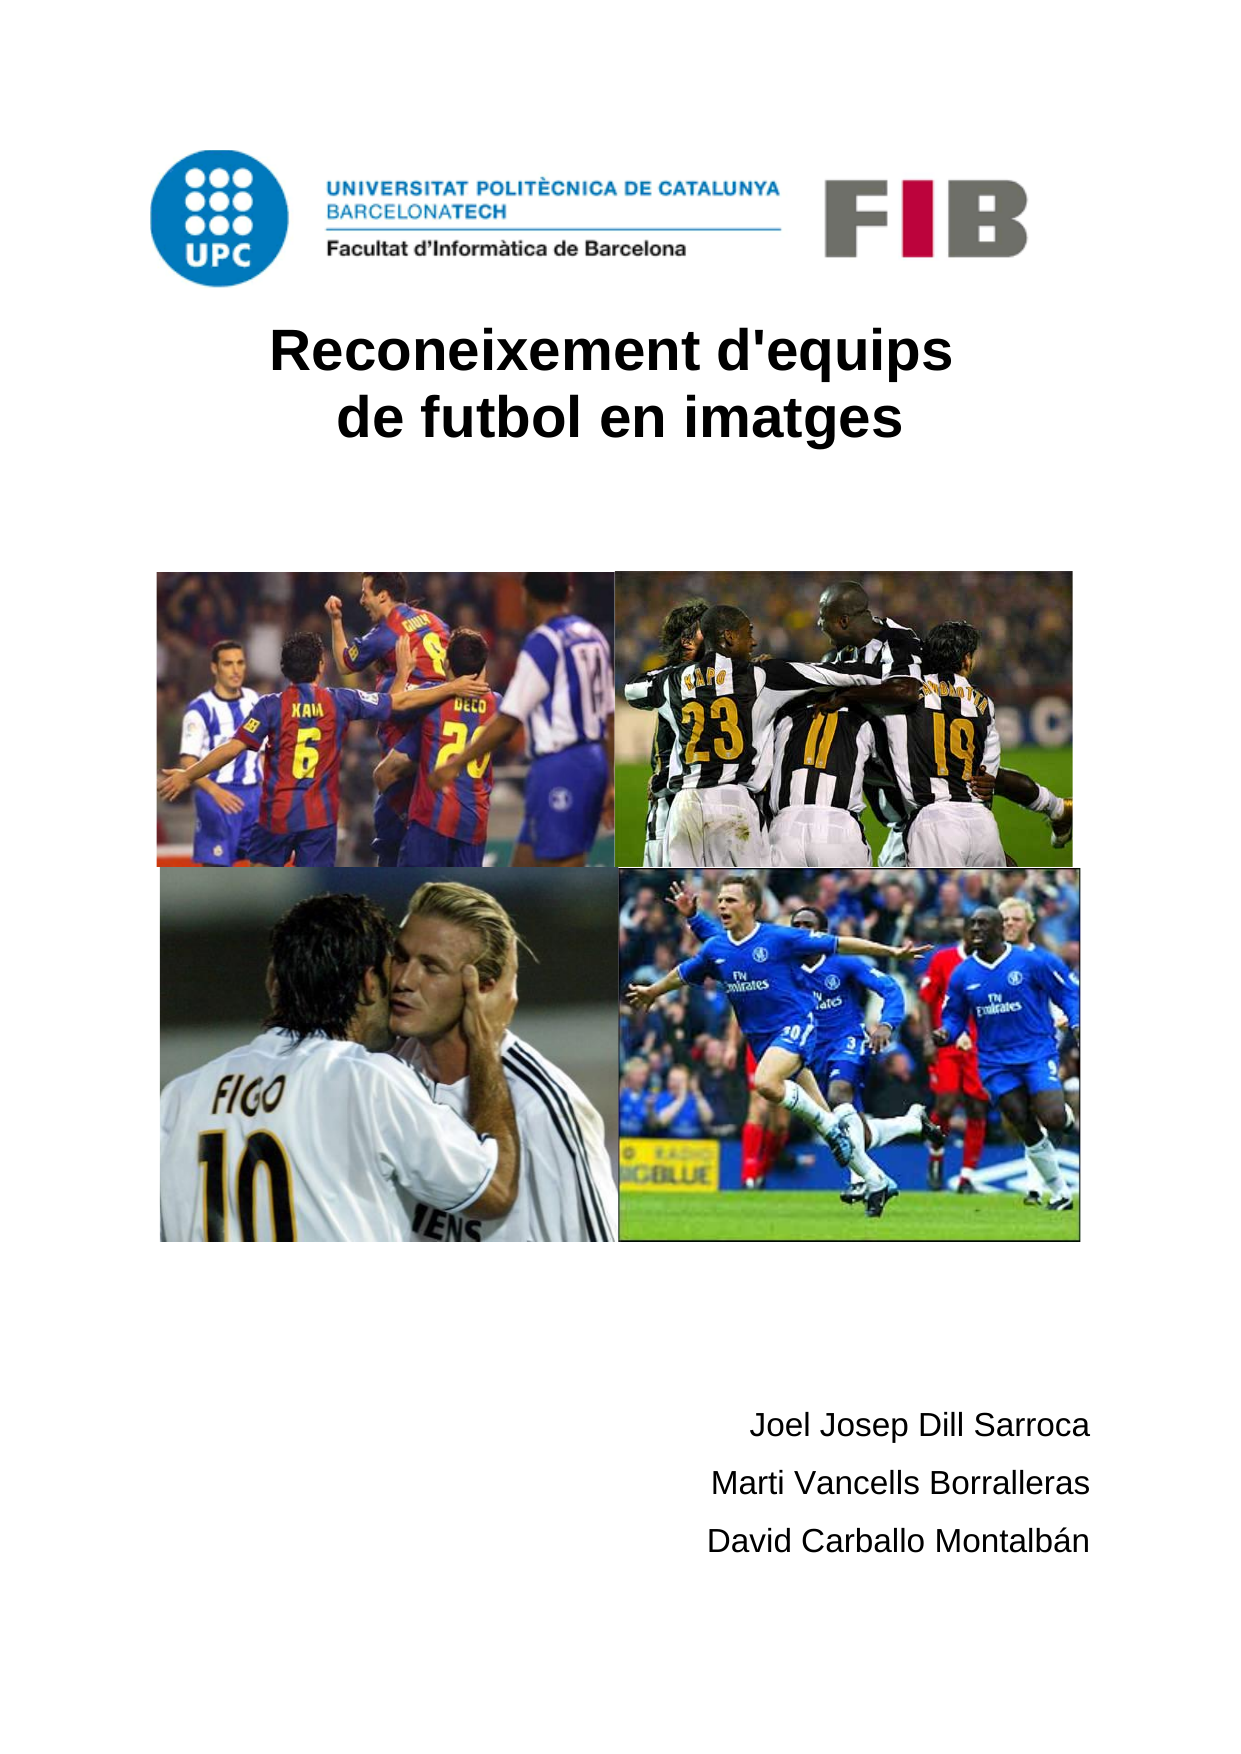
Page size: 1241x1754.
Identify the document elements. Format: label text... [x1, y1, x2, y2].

picture [156, 571, 1081, 1242]
picture [150, 150, 1033, 289]
title Reconeixement d'equips de futbol en imatges [150, 316, 1090, 450]
title Joel Josep Dill Sarroca Marti Vancells Borralleras David Carballo Montalbán [150, 1405, 1090, 1559]
